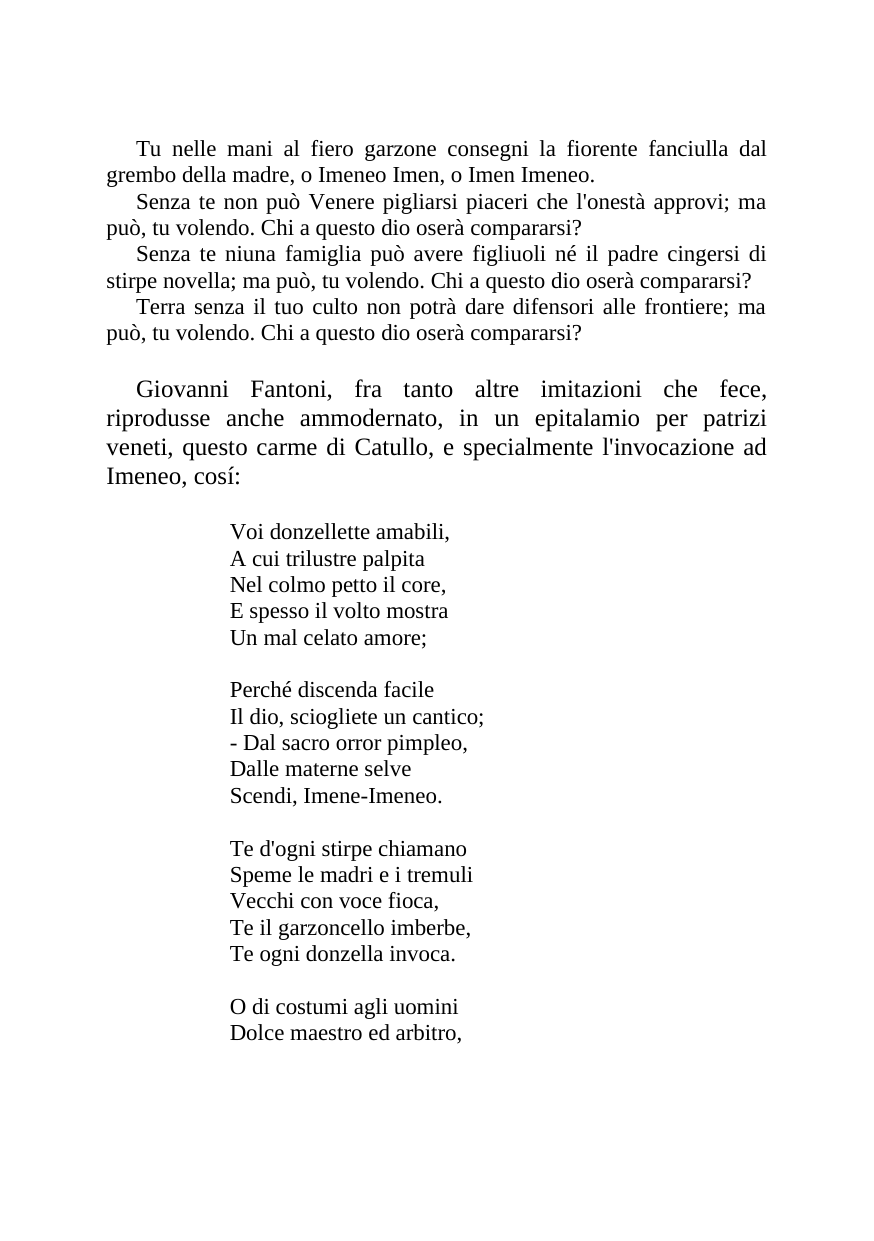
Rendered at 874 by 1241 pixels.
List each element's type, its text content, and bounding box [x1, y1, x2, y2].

text Senza te non può Venere pigliarsi piaceri che l'onestà approvi; ma può, tu volendo. Chi a questo dio oserà compararsi? [106, 188, 768, 240]
text Nel colmo petto il core, [200, 571, 768, 597]
text Speme le madri e i tremuli [200, 861, 768, 887]
text Giovanni Fantoni, fra tanto altre imitazioni che fece, riprodusse anche ammodernato, in un epitalamio per patrizi veneti, questo carme di Catullo, e specialmente l'invocazione ad Imeneo, cosí: [106, 374, 768, 489]
text Te d'ogni stirpe chiamano [200, 834, 768, 861]
text Vecchi con voce fioca, [200, 887, 768, 914]
text Un mal celato amore; [200, 624, 768, 650]
text A cui trilustre palpita [200, 545, 768, 571]
text E spesso il volto mostra [200, 597, 768, 624]
text Terra senza il tuo culto non potrà dare difensori alle frontiere; ma può, tu volendo. Chi a questo dio oserà compararsi? [106, 293, 768, 346]
text Te ogni donzella invoca. [200, 940, 768, 966]
text Te il garzoncello imberbe, [200, 914, 768, 940]
text Il dio, sciogliete un cantico; [200, 703, 768, 729]
text - Dal sacro orror pimpleo, [200, 729, 768, 756]
text Dalle materne selve [200, 756, 768, 782]
text Scendi, Imene-Imeneo. [200, 782, 768, 808]
text Perché discenda facile [200, 676, 768, 703]
text Senza te niuna famiglia può avere figliuoli né il padre cingersi di stirpe novella; ma può, tu volendo. Chi a questo dio oserà compararsi? [106, 240, 768, 293]
text Tu nelle mani al fiero garzone consegni la fiorente fanciulla dal grembo della madre, o Imeneo Imen, o Imen Imeneo. [106, 135, 768, 188]
text Dolce maestro ed arbitro, [200, 1019, 768, 1045]
text Voi donzellette amabili, [200, 518, 768, 545]
text O di costumi agli uomini [200, 993, 768, 1019]
